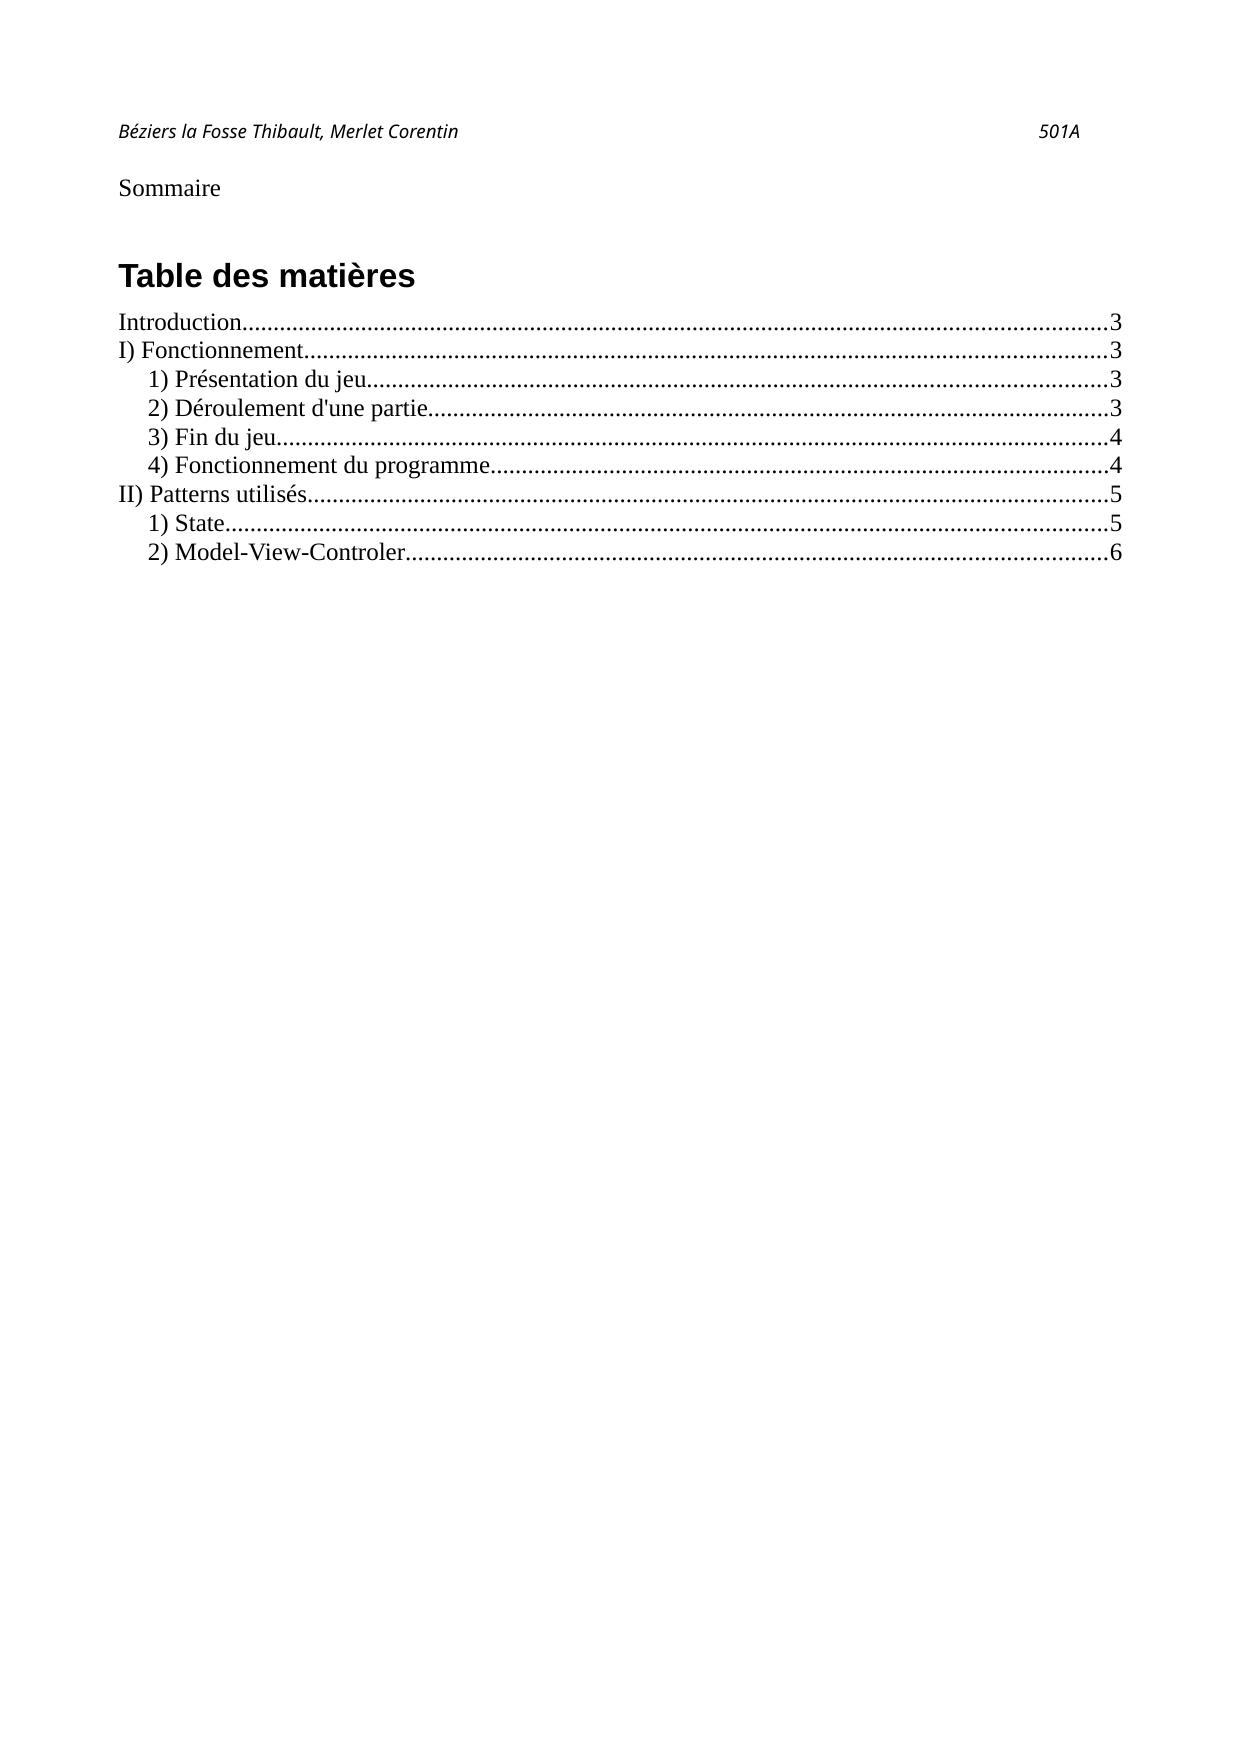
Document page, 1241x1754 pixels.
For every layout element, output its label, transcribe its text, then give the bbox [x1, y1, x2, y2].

text 2) Model-View-Controler 6 [148, 537, 1122, 565]
text 3) Fin du jeu 4 [148, 422, 1122, 450]
text 2) Déroulement d'une partie 3 [148, 393, 1122, 422]
text Sommaire [118, 173, 1122, 202]
text 1) Présentation du jeu 3 [148, 364, 1122, 393]
text I) Fonctionnement 3 [118, 335, 1122, 364]
subtitle Table des matières [118, 256, 1122, 294]
text Introduction 3 [118, 307, 1122, 335]
text II) Patterns utilisés 5 [118, 479, 1122, 508]
text 1) State 5 [148, 508, 1122, 537]
text 4) Fonctionnement du programme 4 [148, 450, 1122, 479]
